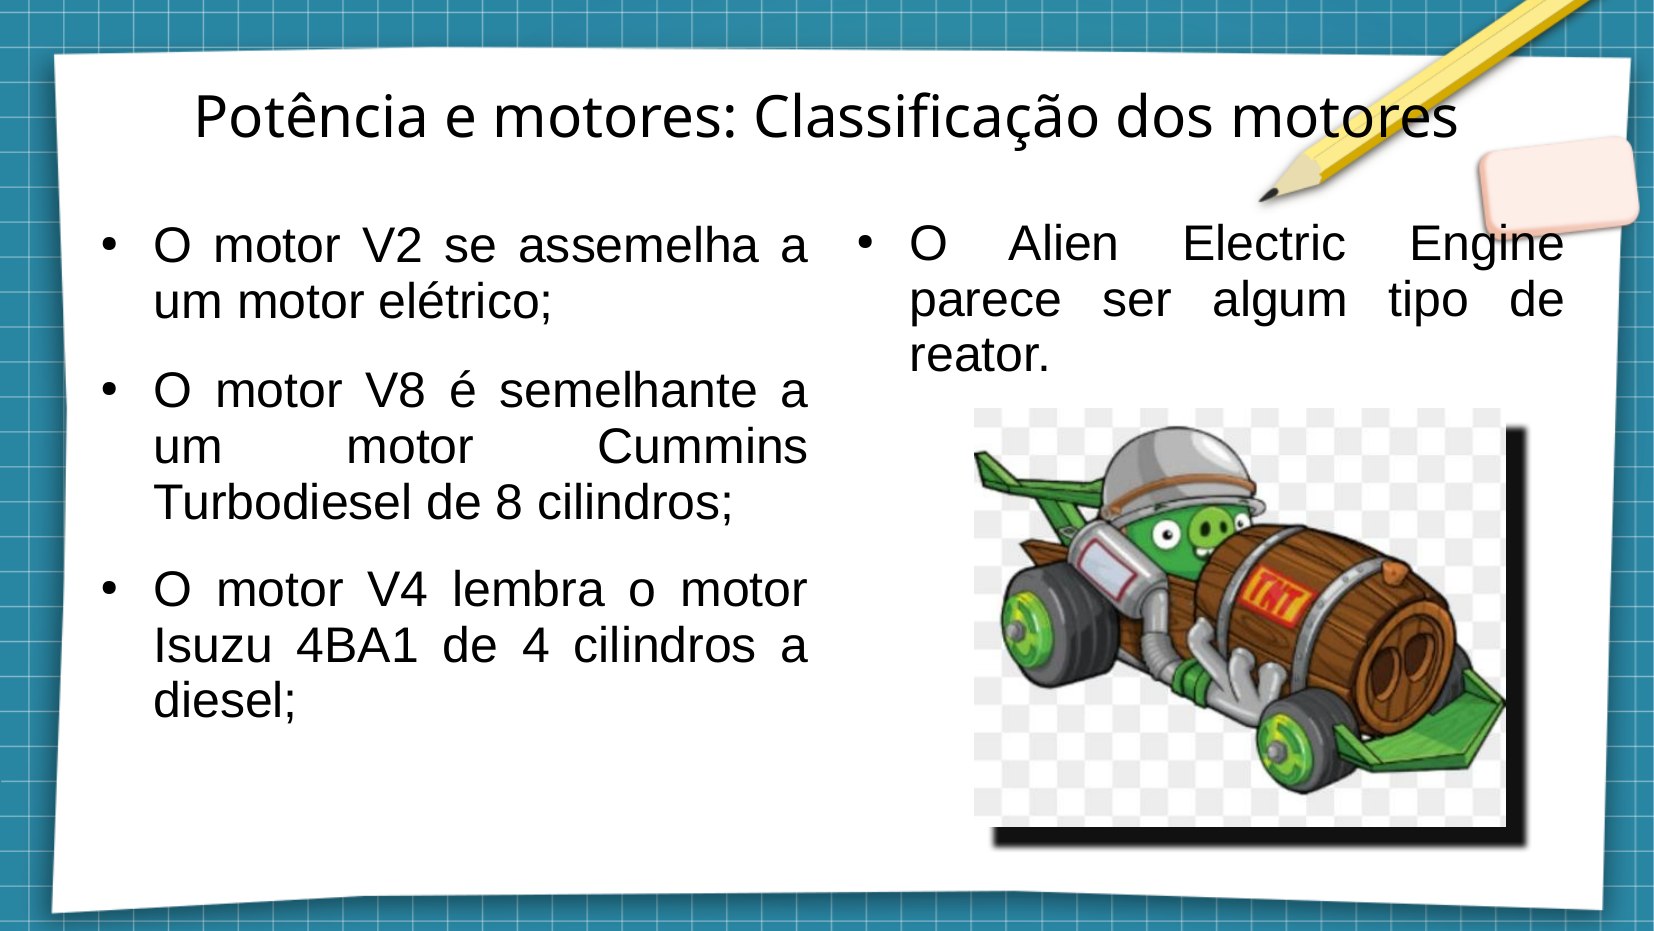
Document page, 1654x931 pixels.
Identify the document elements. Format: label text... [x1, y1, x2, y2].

title Potência e motores: Classificação dos motores [82, 37, 1571, 193]
list O motor V4 lembra o motor Isuzu 4BA1 de 4 cilindros a diesel; [82, 620, 809, 819]
list O Alien Electric Engine parece ser algum tipo de reator. [838, 215, 1565, 473]
list O motor V2 se assemelha a um motor elétrico; [82, 217, 809, 362]
picture [0, 0, 1654, 931]
list O motor V8 é semelhante a um motor Cummins Turbodiesel de 8 cilindros; [82, 362, 809, 620]
